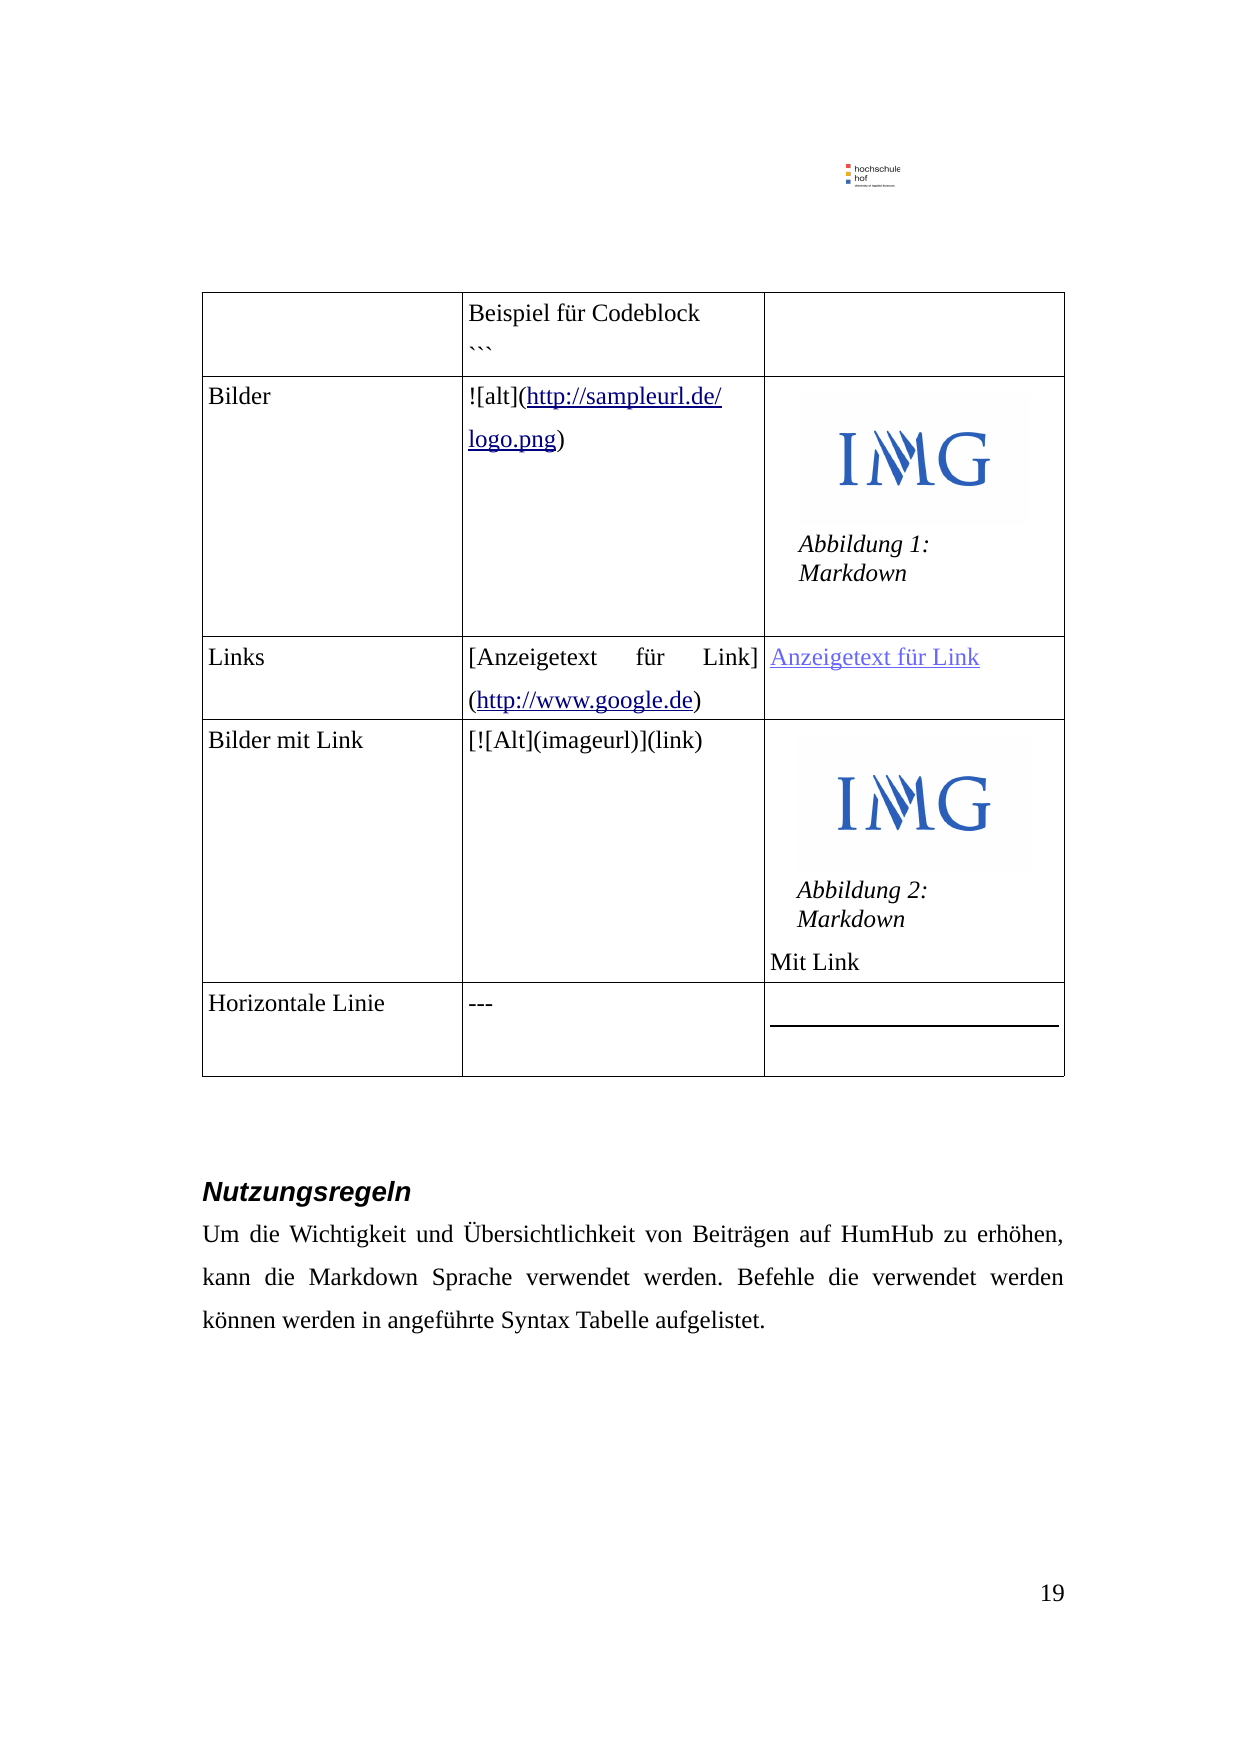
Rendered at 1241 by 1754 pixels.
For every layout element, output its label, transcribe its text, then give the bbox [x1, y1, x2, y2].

text Um die Wichtigkeit und Übersichtlichkeit von Beiträgen auf HumHub zu erhöhen, kann die Markdown Sprache verwendet werden. Befehle die verwendet werden können werden in angeführte Syntax Tabelle aufgelistet. [202, 1219, 1064, 1334]
table_cell [765, 377, 1064, 636]
picture [798, 393, 1030, 525]
table_cell [![Alt](imageurl)](link) [463, 720, 764, 982]
table_cell [Anzeigetext für Link](http://www.google.de) [463, 637, 764, 719]
table_cell Horizontale Linie [203, 983, 462, 1076]
table_cell Bilder mit Link [203, 720, 462, 982]
table_cell --- [463, 983, 764, 1076]
table_cell Mit Link [765, 720, 1064, 982]
table_cell Anzeigetext für Link [765, 637, 1064, 719]
table_cell [203, 293, 462, 376]
subtitle Nutzungsregeln [202, 1175, 1064, 1207]
table_cell [765, 983, 1064, 1076]
picture [846, 164, 901, 187]
table_cell Bilder [203, 377, 462, 636]
picture [796, 737, 1032, 870]
table_cell Links [203, 637, 462, 719]
table_cell ![alt](http://sampleurl.de/logo.png) [463, 377, 764, 636]
table_cell Beispiel für Codeblock ``` [463, 293, 764, 376]
table_cell [765, 293, 1064, 376]
